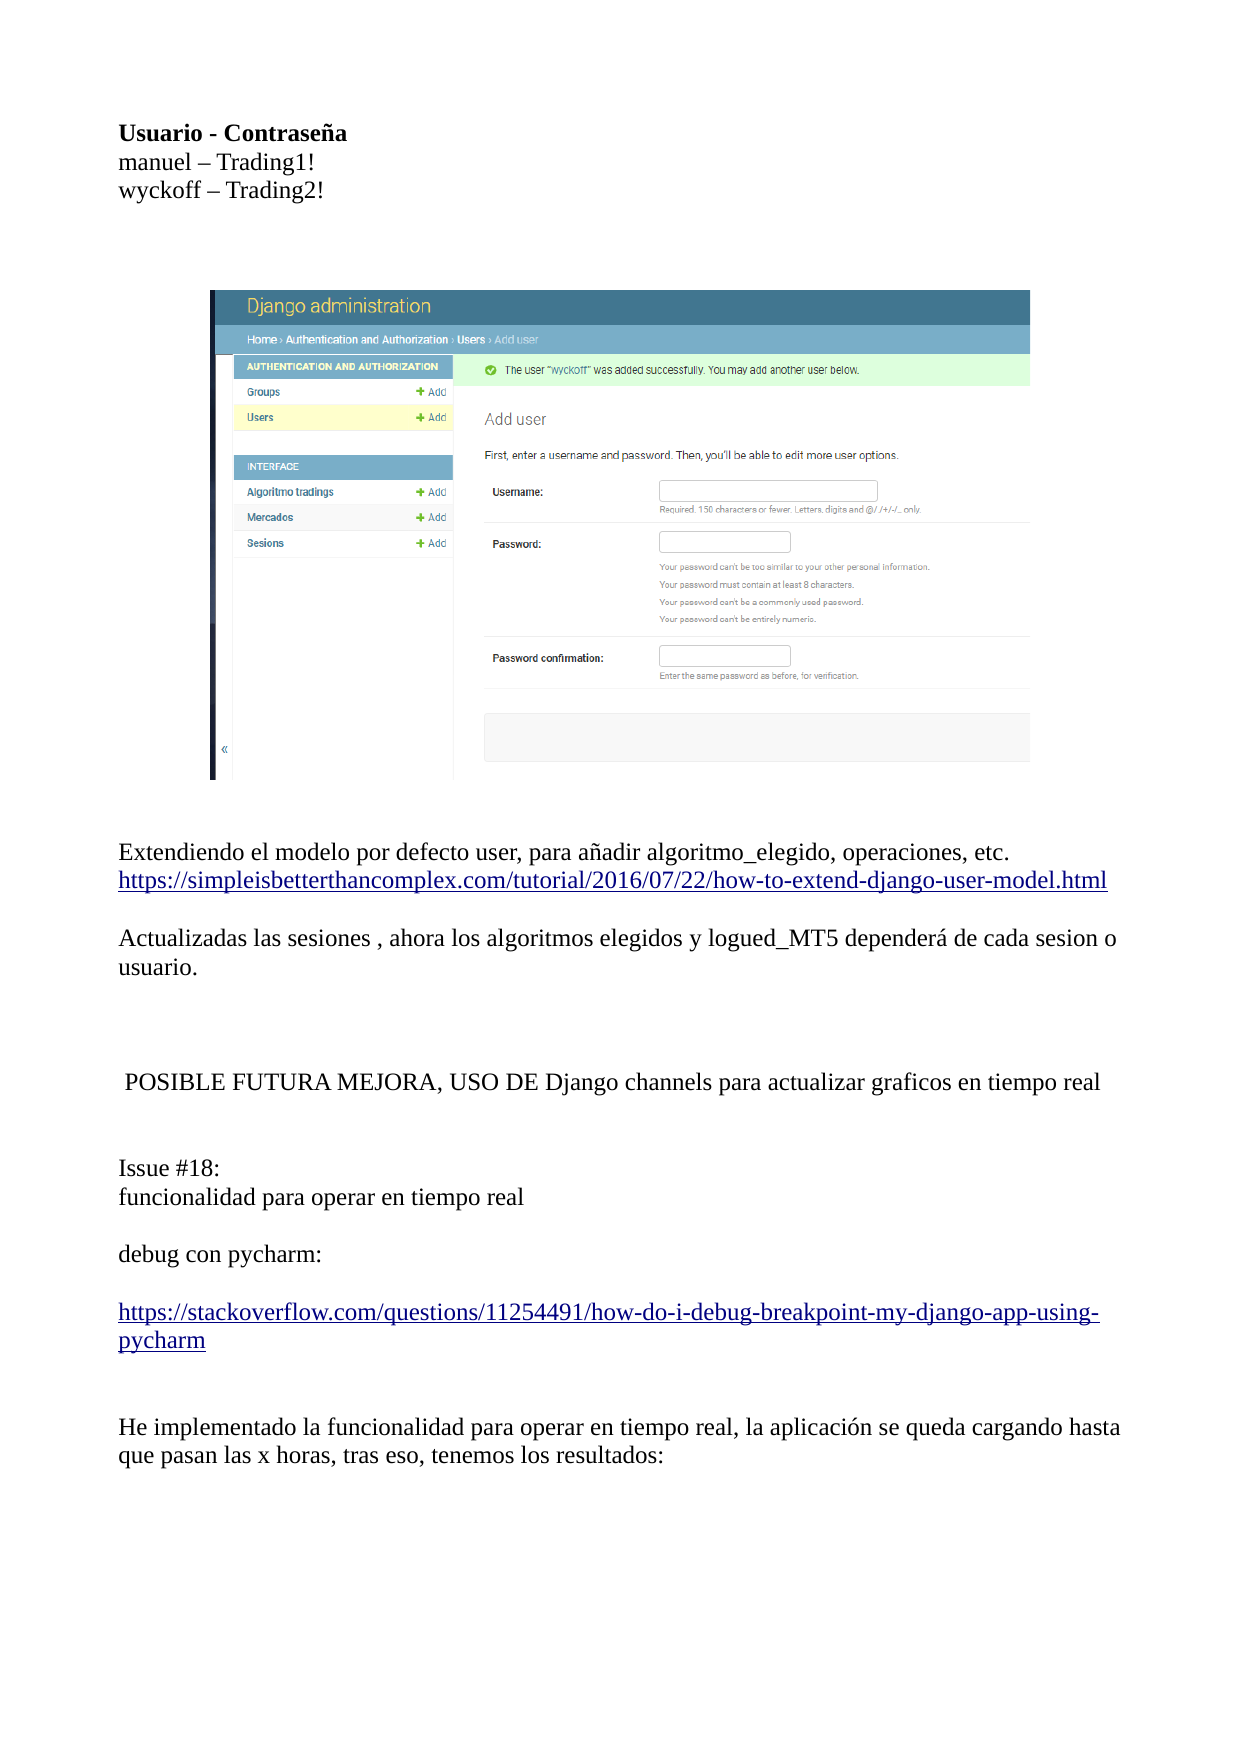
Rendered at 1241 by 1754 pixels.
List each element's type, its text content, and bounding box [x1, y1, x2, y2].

text manuel – Trading1! [118, 147, 1122, 176]
text POSIBLE FUTURA MEJORA, USO DE Django channels para actualizar graficos en tiempo real [118, 1067, 1122, 1096]
text debug con pycharm: [118, 1239, 1122, 1268]
picture [210, 290, 1030, 780]
text funcionalidad para operar en tiempo real [118, 1182, 1122, 1211]
text wyckoff – Trading2! [118, 176, 1122, 204]
text https://simpleisbetterthancomplex.com/tutorial/2016/07/22/how-to-extend-django-user-model.html [118, 866, 1122, 894]
text Issue #18: [118, 1153, 1122, 1182]
text Extendiendo el modelo por defecto user, para añadir algoritmo_elegido, operaciones, etc. [118, 837, 1122, 866]
text Usuario - Contraseña [118, 118, 1122, 147]
text He implementado la funcionalidad para operar en tiempo real, la aplicación se queda cargando hasta que pasan las x horas, tras eso, tenemos los resultados: [118, 1412, 1122, 1469]
text https://stackoverflow.com/questions/11254491/how-do-i-debug-breakpoint-my-django-app-using-pycharm [118, 1297, 1122, 1354]
text Actualizadas las sesiones , ahora los algoritmos elegidos y logued_MT5 dependerá de cada sesion o usuario. [118, 923, 1122, 981]
